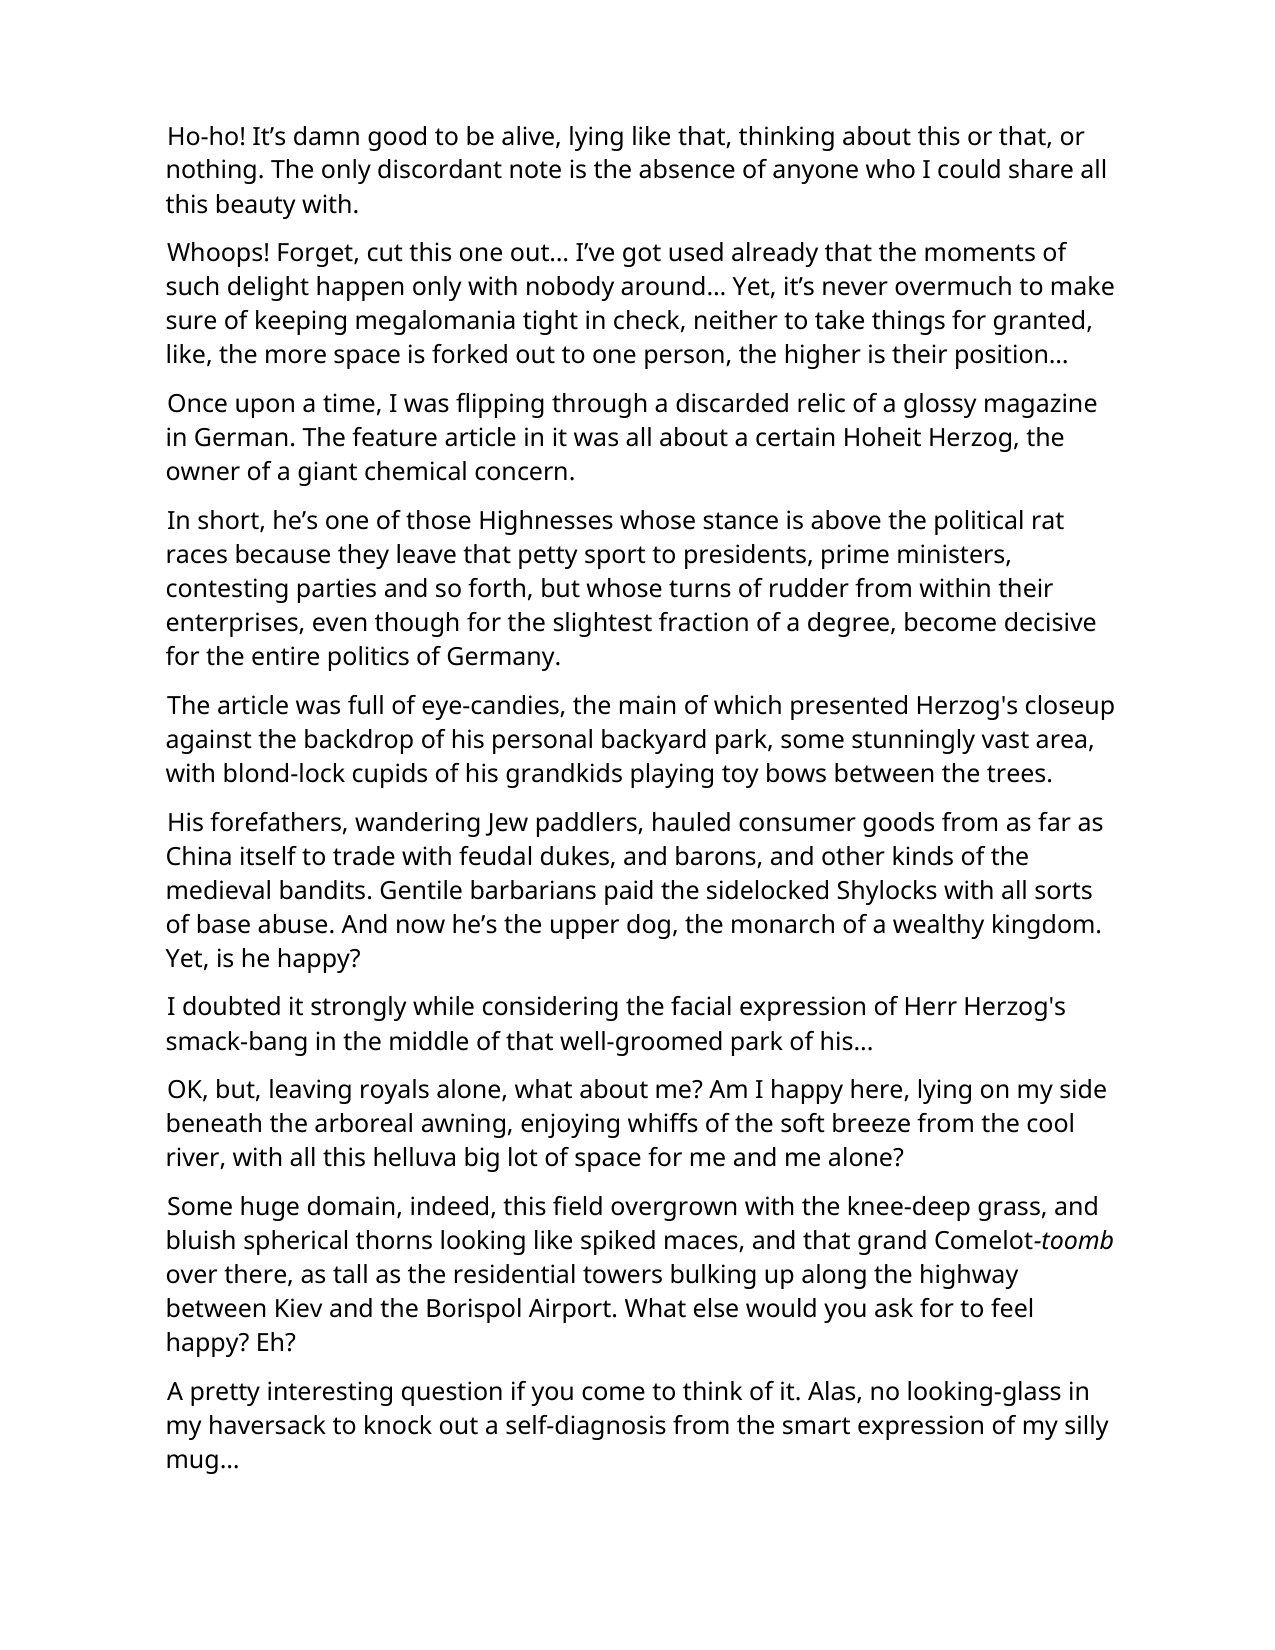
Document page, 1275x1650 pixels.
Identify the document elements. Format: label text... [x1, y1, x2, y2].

text Ho-ho! It’s damn good to be alive, lying like that, thinking about this or that, or nothing. The only discordant note is the absence of anyone who I could share all this beauty with. [165, 118, 1118, 220]
text Once upon a time, I was flipping through a discarded relic of a glossy magazine in German. The feature article in it was all about a certain Hoheit Herzog, the owner of a giant chemical concern. [165, 386, 1118, 488]
text Some huge domain, indeed, this field overgrown with the knee-deep grass, and bluish spherical thorns looking like spiked maces, and that grand Comelot-toomb over there, as tall as the residential towers bulking up along the highway between Kiev and the Borispol Airport. What else would you ask for to feel happy? Eh? [165, 1188, 1118, 1359]
text I doubted it strongly while considering the facial expression of Herr Herzog's smack-bang in the middle of that well-groomed park of his... [165, 989, 1118, 1057]
text OK, but, leaving royals alone, what about me? Am I happy here, lying on my side beneath the arboreal awning, enjoying whiffs of the soft breeze from the cool river, with all this helluva big lot of space for me and me alone? [165, 1072, 1118, 1174]
text In short, he’s one of those Highnesses whose stance is above the political rat races because they leave that petty sport to presidents, prime ministers, contesting parties and so forth, but whose turns of rudder from within their enterprises, even though for the slightest fraction of a degree, become decisive for the entire politics of Germany. [165, 502, 1118, 673]
text His forefathers, wandering Jew paddlers, hauled consumer goods from as far as China itself to trade with feudal dukes, and barons, and other kinds of the medieval bandits. Gentile barbarians paid the sidelocked Shylocks with all sorts of base abuse. And now he’s the upper dog, the monarch of a wealthy kingdom. Yet, is he happy? [165, 804, 1118, 974]
text Whoops! Forget, cut this one out… I’ve got used already that the moments of such delight happen only with nobody around… Yet, it’s never overmuch to make sure of keeping megalomania tight in check, neither to take things for granted, like, the more space is forked out to one person, the higher is their position… [165, 235, 1118, 371]
text The article was full of eye-candies, the main of which presented Herzog's closeup against the backdrop of his personal backyard park, some stunningly vast area, with blond-lock cupids of his grandkids playing toy bows between the trees. [165, 687, 1118, 789]
text A pretty interesting question if you come to think of it. Alas, no looking-glass in my haversack to knock out a self-diagnosis from the smart expression of my silly mug… [165, 1373, 1118, 1476]
